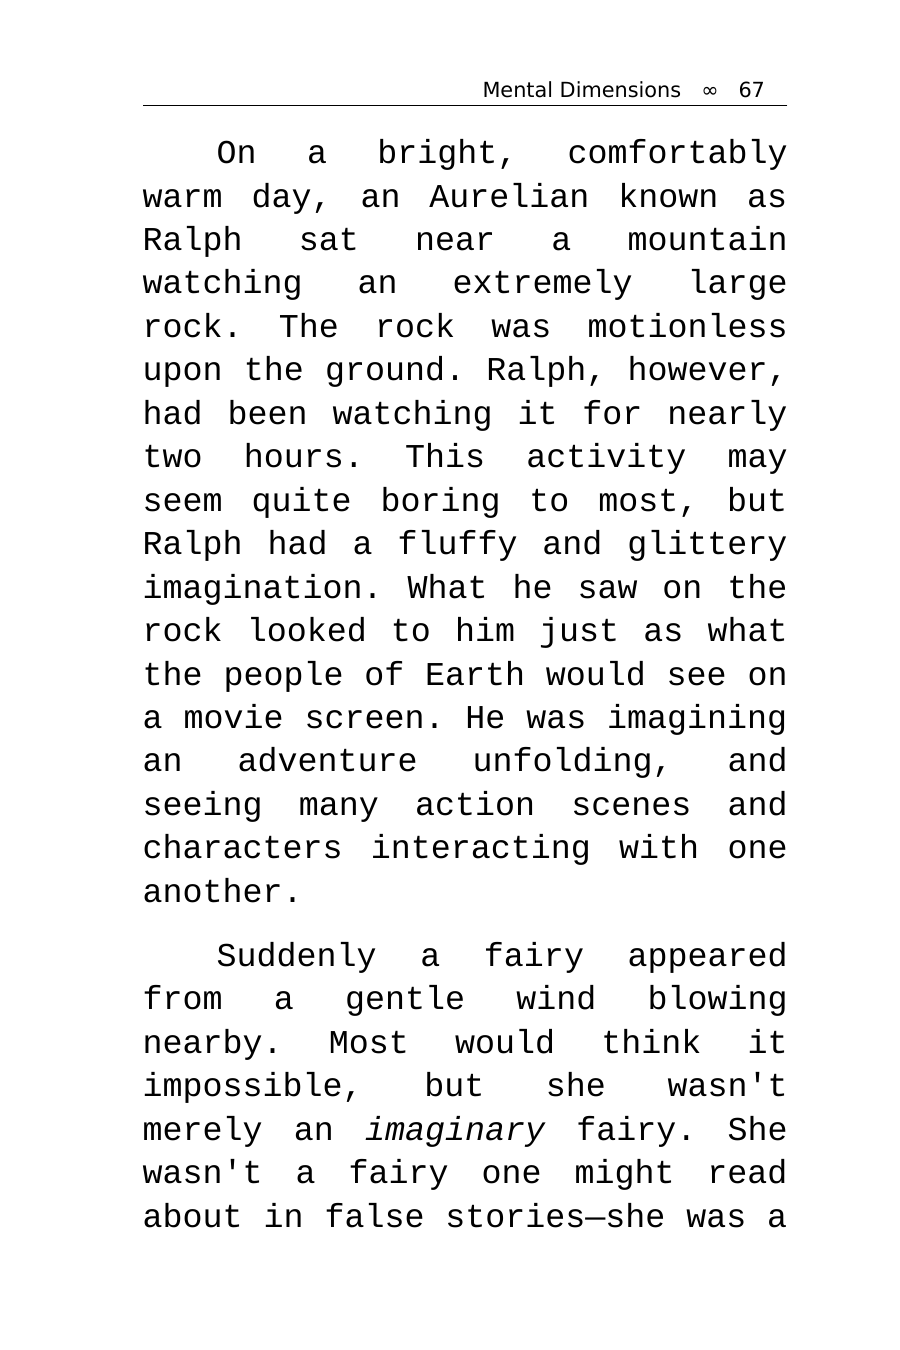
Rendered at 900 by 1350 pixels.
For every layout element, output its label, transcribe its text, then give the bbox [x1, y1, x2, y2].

text On a bright, comfortably warm day, an Aurelian known as Ralph sat near a mountain watching an extremely large rock. The rock was motionless upon the ground. Ralph, however, had been watching it for nearly two hours. This activity may seem quite boring to most, but Ralph had a fluffy and glittery imagination. What he saw on the rock looked to him just as what the people of Earth would see on a movie screen. He was imagining an adventure unfolding, and seeing many action scenes and characters interacting with one another. [142, 136, 787, 912]
text Suddenly a fairy appeared from a gentle wind blowing nearby. Most would think it impossible, but she wasn't merely an imaginary fairy. She wasn't a fairy one might read about in false stories—she was a [142, 939, 787, 1237]
